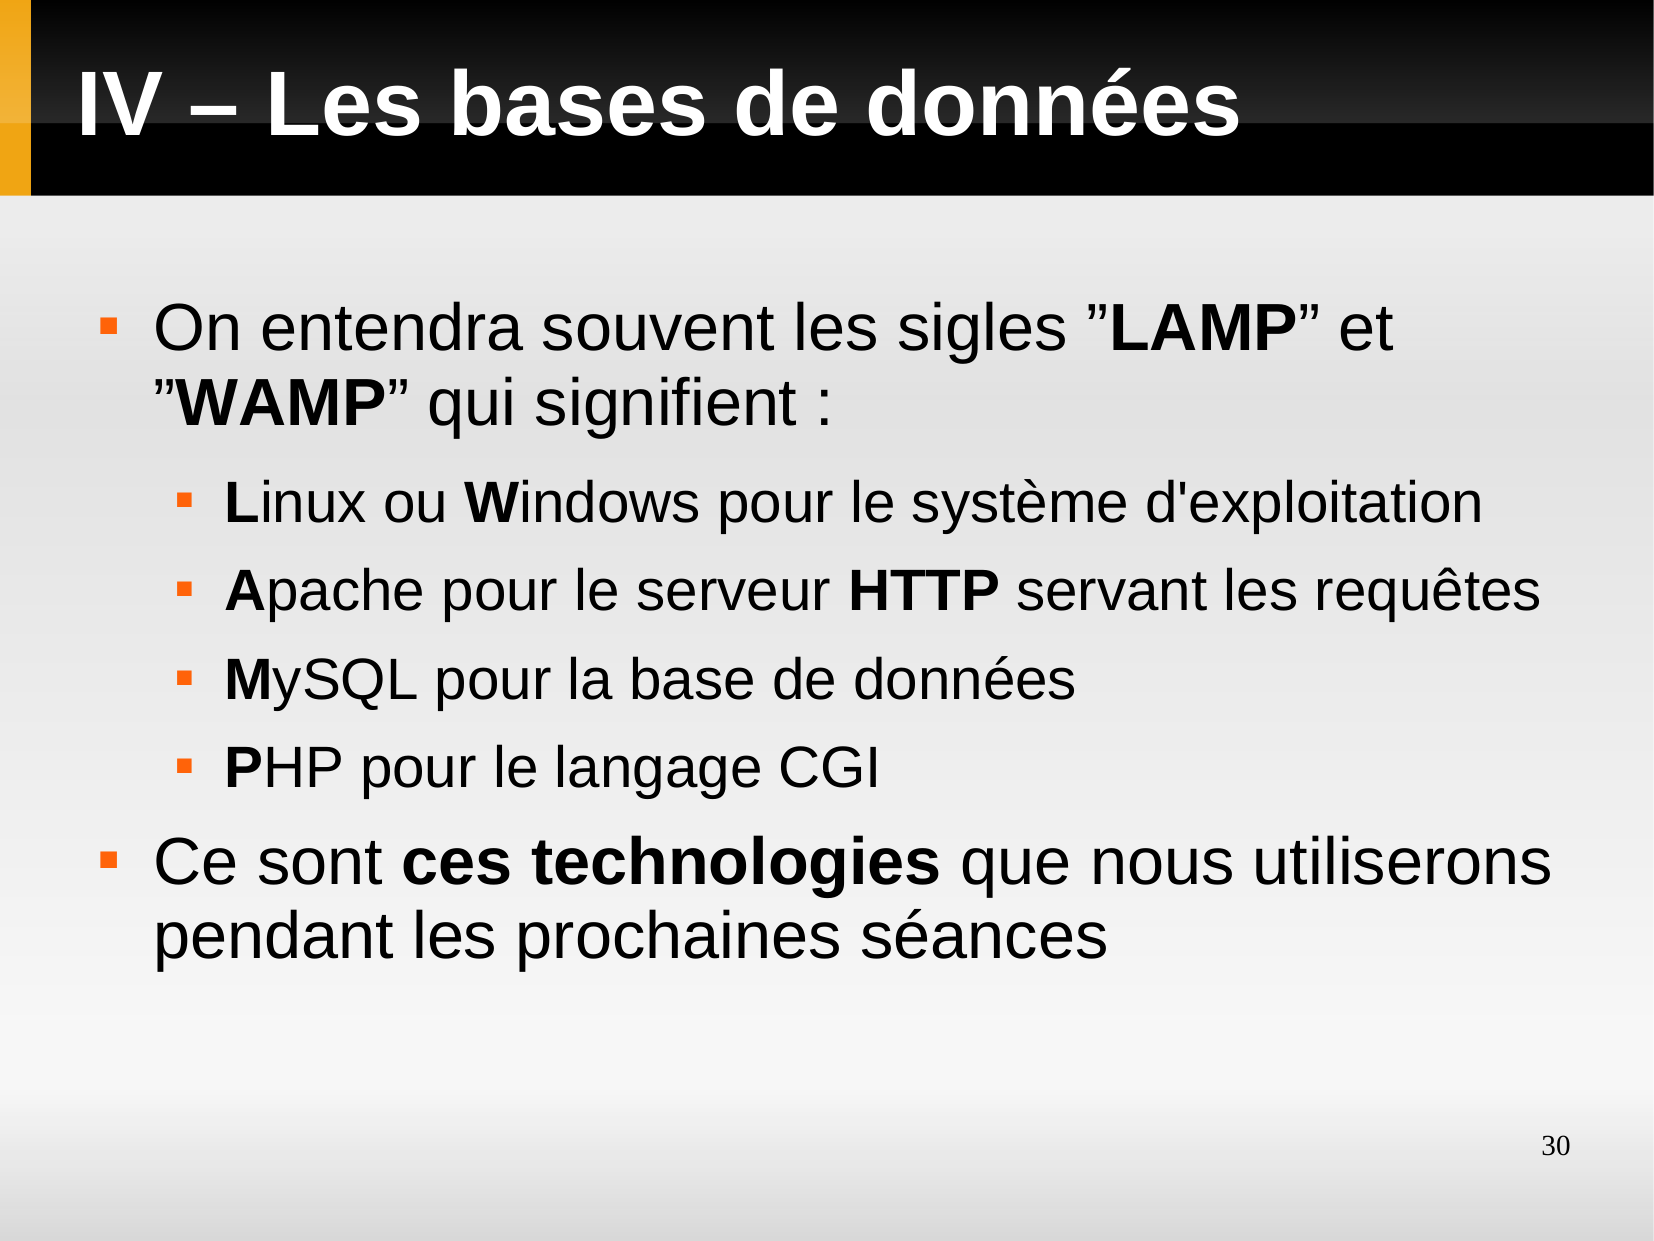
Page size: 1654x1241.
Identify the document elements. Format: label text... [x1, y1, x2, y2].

picture [0, 0, 1654, 1241]
title IV – Les bases de données [76, 0, 1565, 208]
list On entendra souvent les sigles ”LAMP” et ”WAMP” qui signifient : Linux ou Windows pour le système d'exploitation Apache pour le serveur HTTP servant les requêtes MySQL pour la base de données PHP pour le langage CGI Ce sont ces technologies que nous utiliserons pendant les prochaines séances [82, 290, 1571, 1109]
